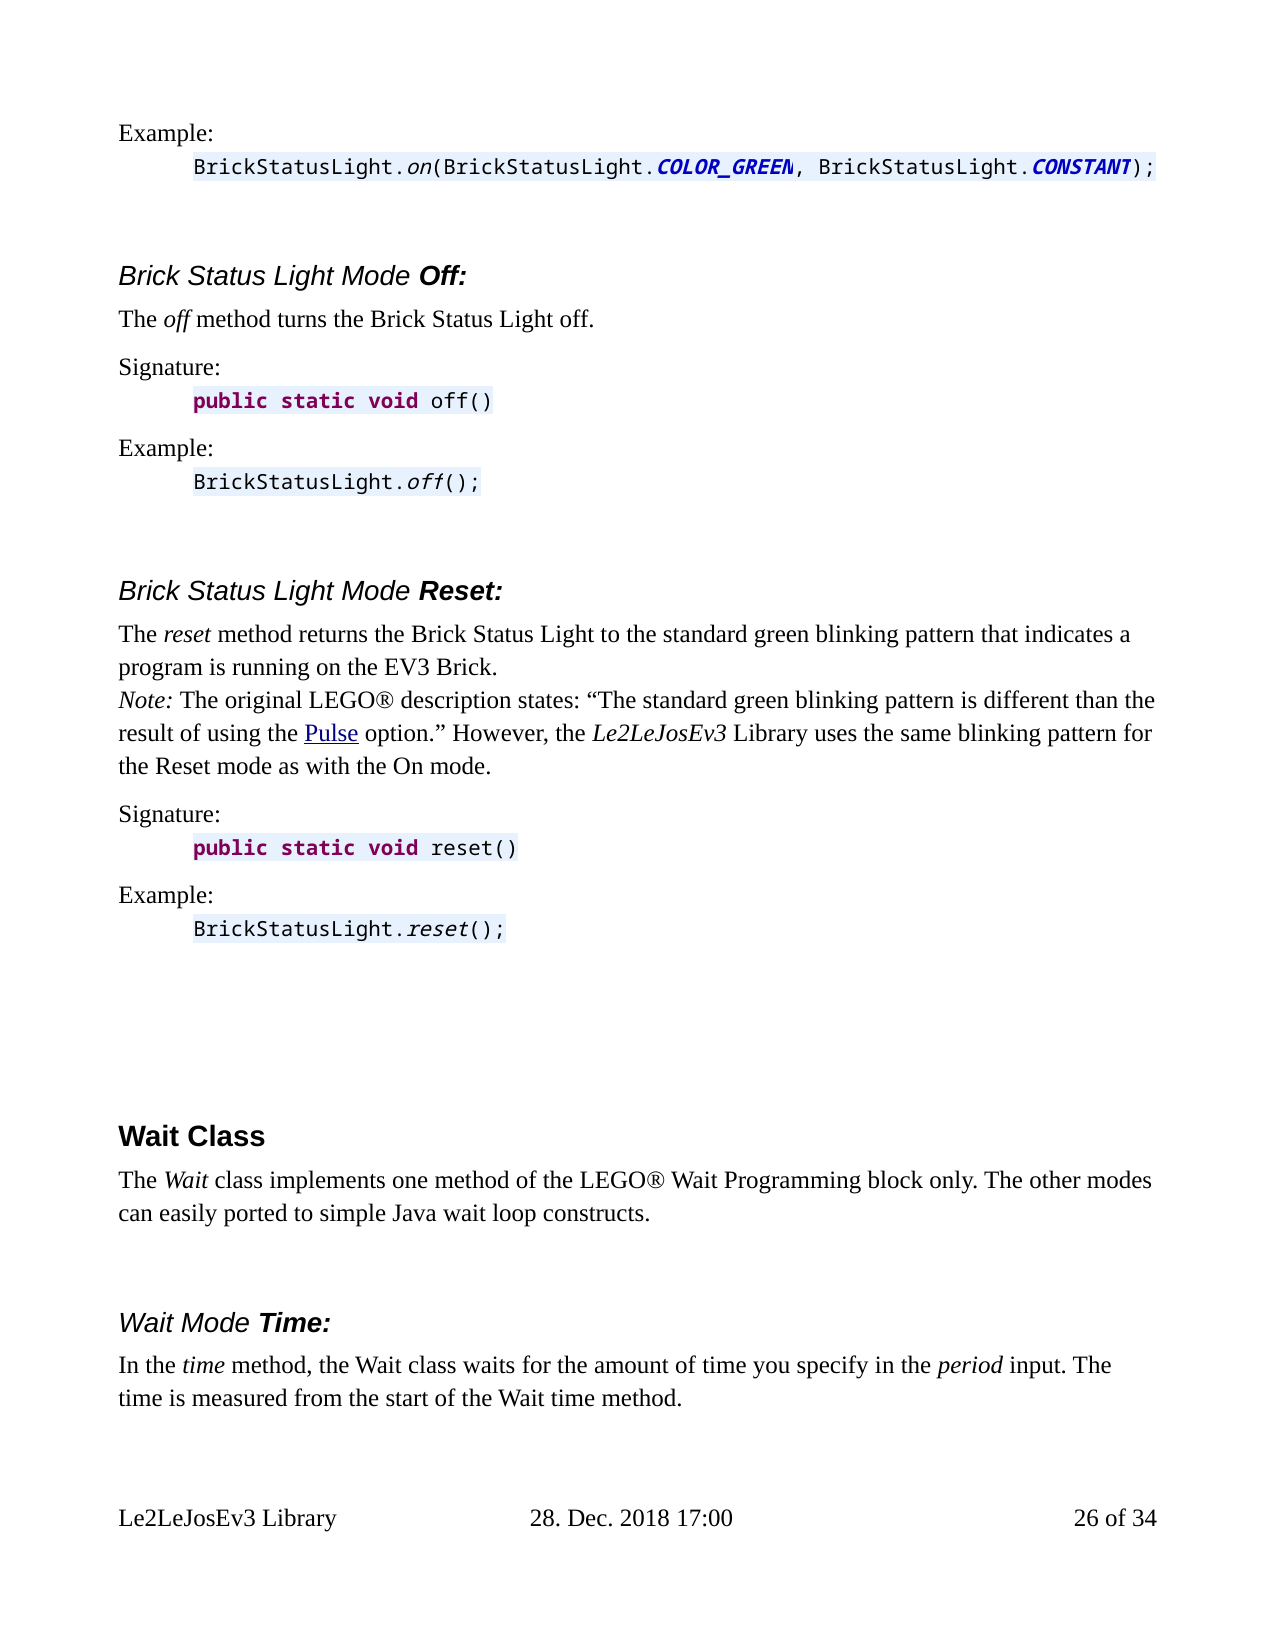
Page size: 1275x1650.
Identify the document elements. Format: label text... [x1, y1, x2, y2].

text Example: BrickStatusLight.off(); [118, 433, 1157, 496]
text Signature: public static void reset() [118, 799, 1157, 861]
subtitle Wait Mode Time: [118, 1306, 1157, 1338]
subtitle Wait Class [118, 1119, 1157, 1153]
text Example: BrickStatusLight.on(BrickStatusLight.COLOR_GREEN, BrickStatusLight.CONSTANT); [118, 118, 1157, 181]
text Signature: public static void off() [118, 352, 1157, 414]
subtitle Brick Status Light Mode Reset: [118, 575, 1157, 607]
text The off method turns the Brick Status Light off. [118, 304, 1157, 333]
text Example: BrickStatusLight.reset(); [118, 880, 1157, 943]
subtitle Brick Status Light Mode Off: [118, 260, 1157, 292]
text In the time method, the Wait class waits for the amount of time you specify in the period input. The time is measured from the start of the Wait time method. [118, 1350, 1157, 1412]
text The reset method returns the Brick Status Light to the standard green blinking pattern that indicates a program is running on the EV3 Brick. Note: The original LEGO® description states: “The standard green blinking pattern is different than the result of using the Pulse option.” However, the Le2LeJosEv3 Library uses the same blinking pattern for the Reset mode as with the On mode. [118, 619, 1157, 780]
text The Wait class implements one method of the LEGO® Wait Programming block only. The other modes can easily ported to simple Java wait loop constructs. [118, 1165, 1157, 1227]
